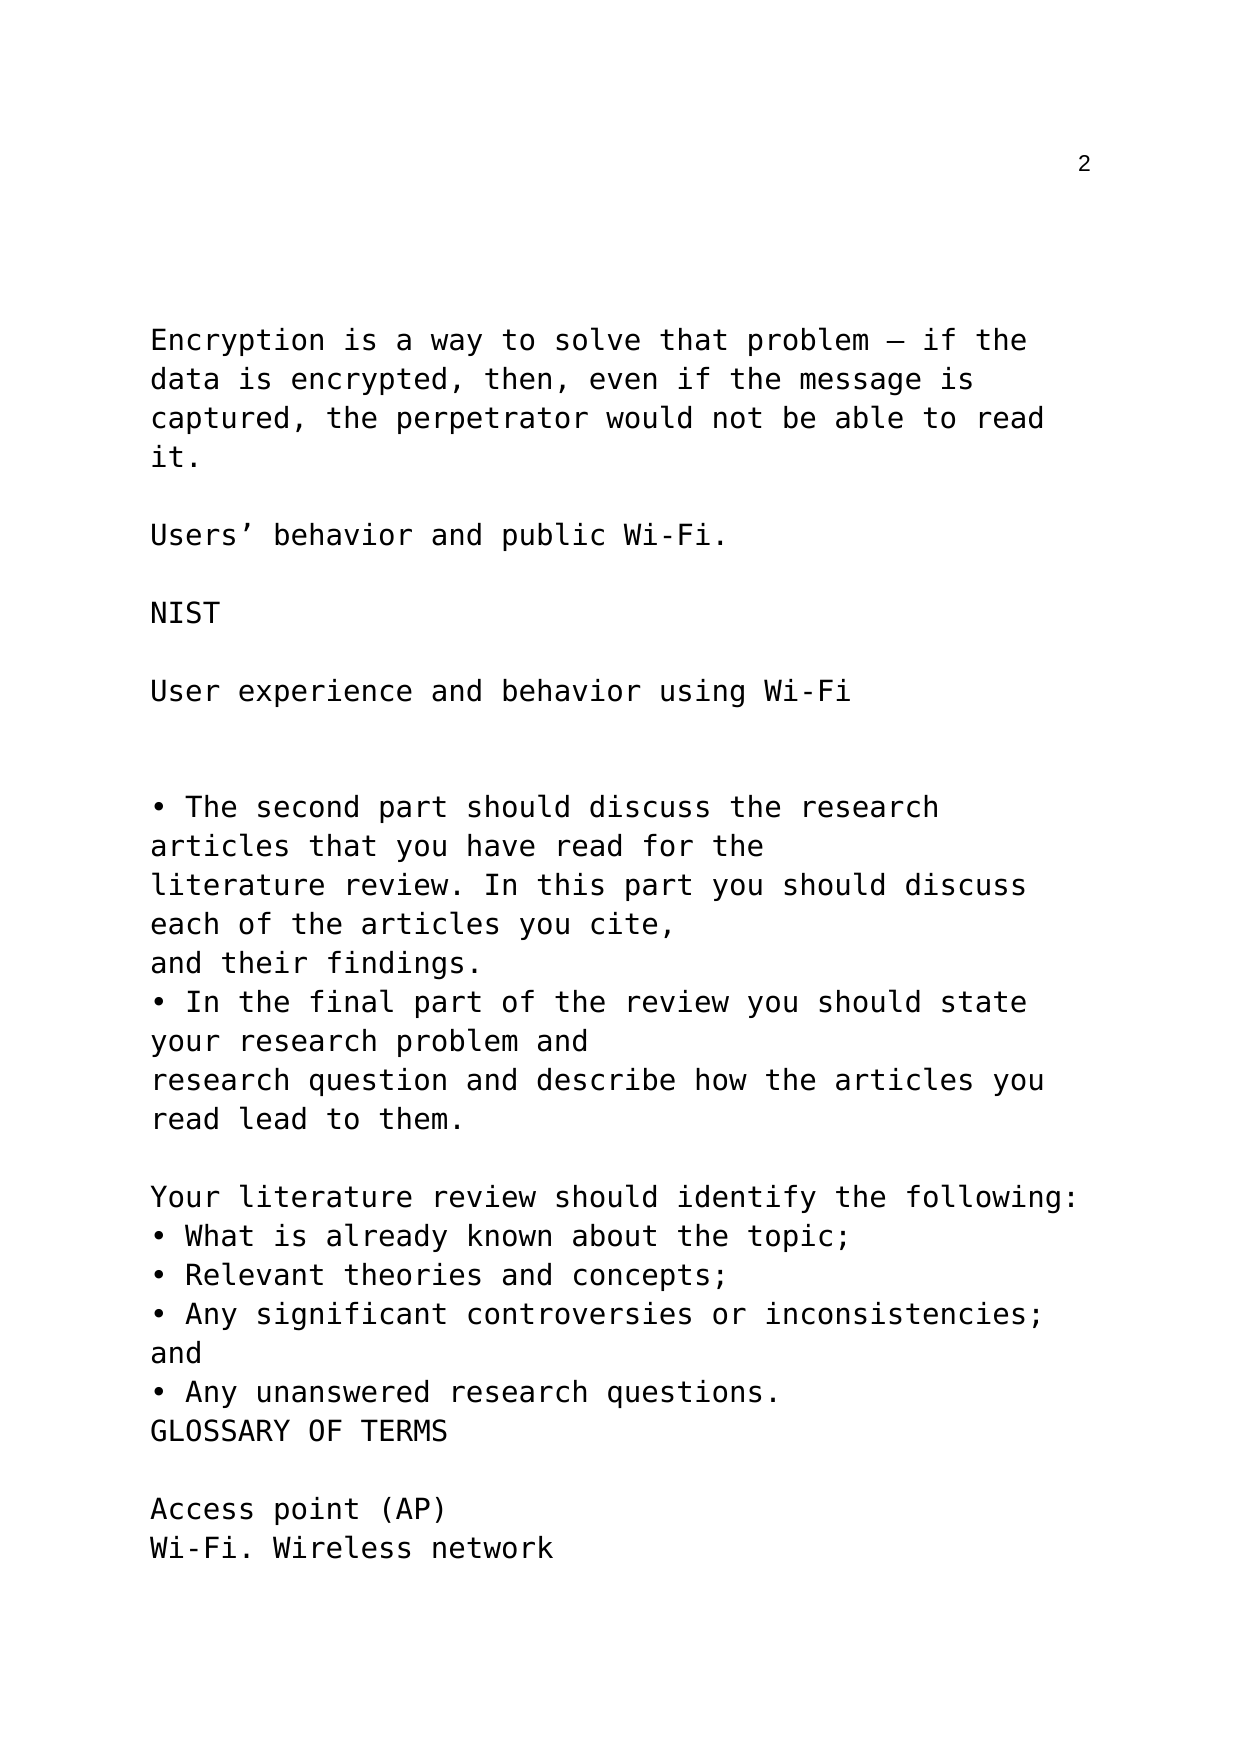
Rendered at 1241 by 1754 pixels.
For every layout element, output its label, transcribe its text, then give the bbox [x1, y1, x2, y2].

text Encryption is a way to solve that problem – if the data is encrypted, then, even if the message is captured, the perpetrator would not be able to read it. [150, 323, 1091, 474]
text NIST [150, 596, 1091, 630]
text • In the final part of the review you should state your research problem and [150, 986, 1091, 1058]
text Wi-Fi. Wireless network [150, 1531, 1091, 1565]
text Users’ behavior and public Wi-Fi. [150, 518, 1091, 552]
text GLOSSARY OF TERMS [150, 1414, 1091, 1448]
text • Any unanswered research questions. [150, 1375, 1091, 1409]
text • Relevant theories and concepts; [150, 1258, 1091, 1292]
text literature review. In this part you should discuss each of the articles you cite, [150, 869, 1091, 942]
text • Any significant controversies or inconsistencies; and [150, 1297, 1091, 1370]
text Your literature review should identify the following: [150, 1180, 1091, 1214]
text Access point (AP) [150, 1492, 1091, 1526]
text User experience and behavior using Wi-Fi [150, 674, 1091, 708]
text • What is already known about the topic; [150, 1219, 1091, 1253]
text research question and describe how the articles you read lead to them. [150, 1063, 1091, 1136]
text • The second part should discuss the research articles that you have read for the [150, 791, 1091, 864]
text and their findings. [150, 947, 1091, 981]
